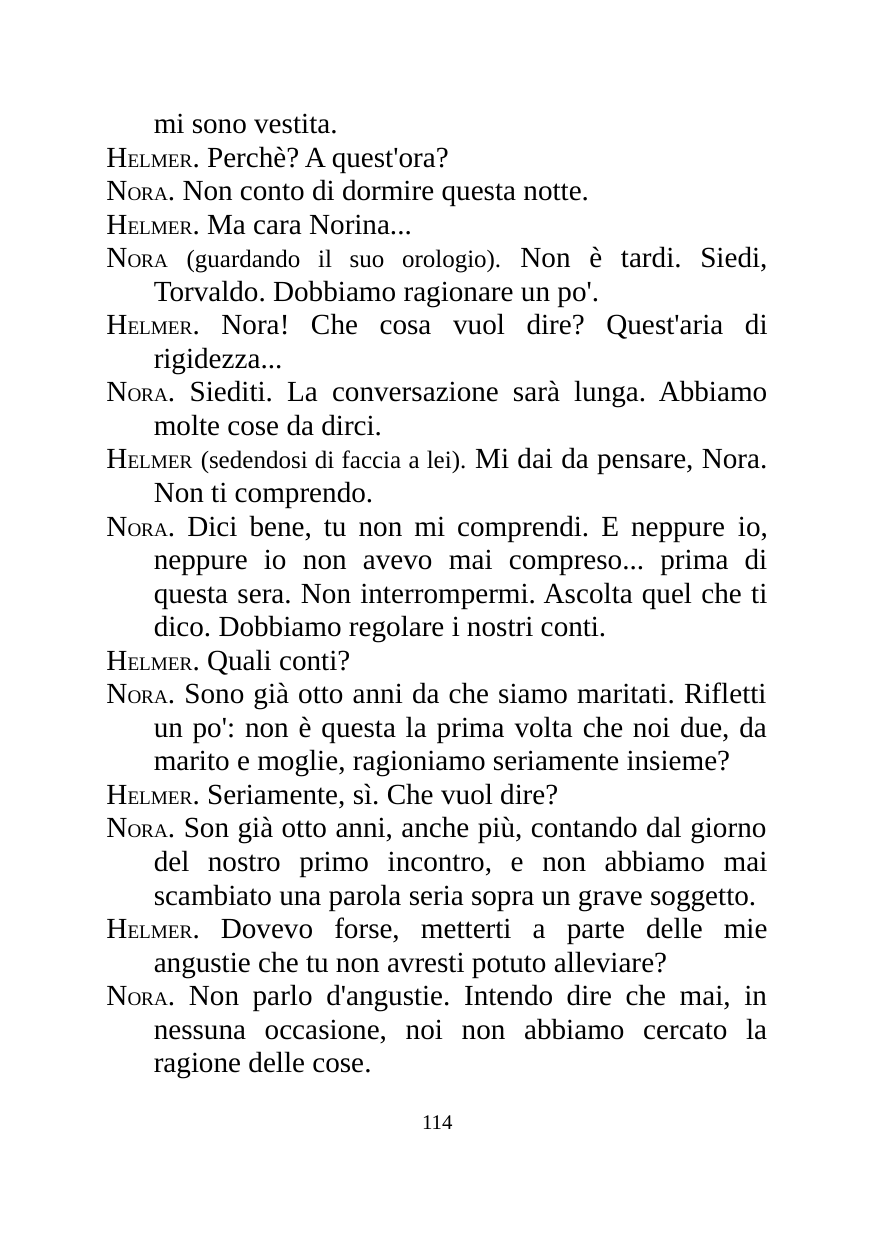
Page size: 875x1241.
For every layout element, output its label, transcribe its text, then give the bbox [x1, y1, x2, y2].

text Nora. Sono già otto anni da che siamo maritati. Rifletti un po': non è questa la prima volta che noi due, da marito e moglie, ragioniamo seriamente insieme? [106, 676, 768, 777]
text Helmer. Seriamente, sì. Che vuol dire? [106, 777, 768, 811]
text Helmer. Nora! Che cosa vuol dire? Quest'aria di rigidezza... [106, 307, 768, 374]
text Helmer. Quali conti? [106, 643, 768, 676]
text Helmer. Ma cara Norina... [106, 207, 768, 240]
text Nora. Non parlo d'angustie. Intendo dire che mai, in nessuna occasione, noi non abbiamo cercato la ragione delle cose. [106, 978, 768, 1079]
text mi sono vestita. [106, 106, 768, 140]
text Nora. Son già otto anni, anche più, contando dal giorno del nostro primo incontro, e non abbiamo mai scambiato una parola seria sopra un grave soggetto. [106, 811, 768, 911]
text Helmer. Perchè? A quest'ora? [106, 140, 768, 173]
text Nora (guardando il suo orologio). Non è tardi. Siedi, Torvaldo. Dobbiamo ragionare un po'. [106, 240, 768, 307]
text Nora. Siediti. La conversazione sarà lunga. Abbiamo molte cose da dirci. [106, 374, 768, 442]
text Nora. Dici bene, tu non mi comprendi. E neppure io, neppure io non avevo mai compreso... prima di questa sera. Non interrompermi. Ascolta quel che ti dico. Dobbiamo regolare i nostri conti. [106, 509, 768, 643]
text Helmer. Dovevo forse, metterti a parte delle mie angustie che tu non avresti potuto alleviare? [106, 911, 768, 978]
text Helmer (sedendosi di faccia a lei). Mi dai da pensare, Nora. Non ti comprendo. [106, 442, 768, 509]
text Nora. Non conto di dormire questa notte. [106, 173, 768, 207]
